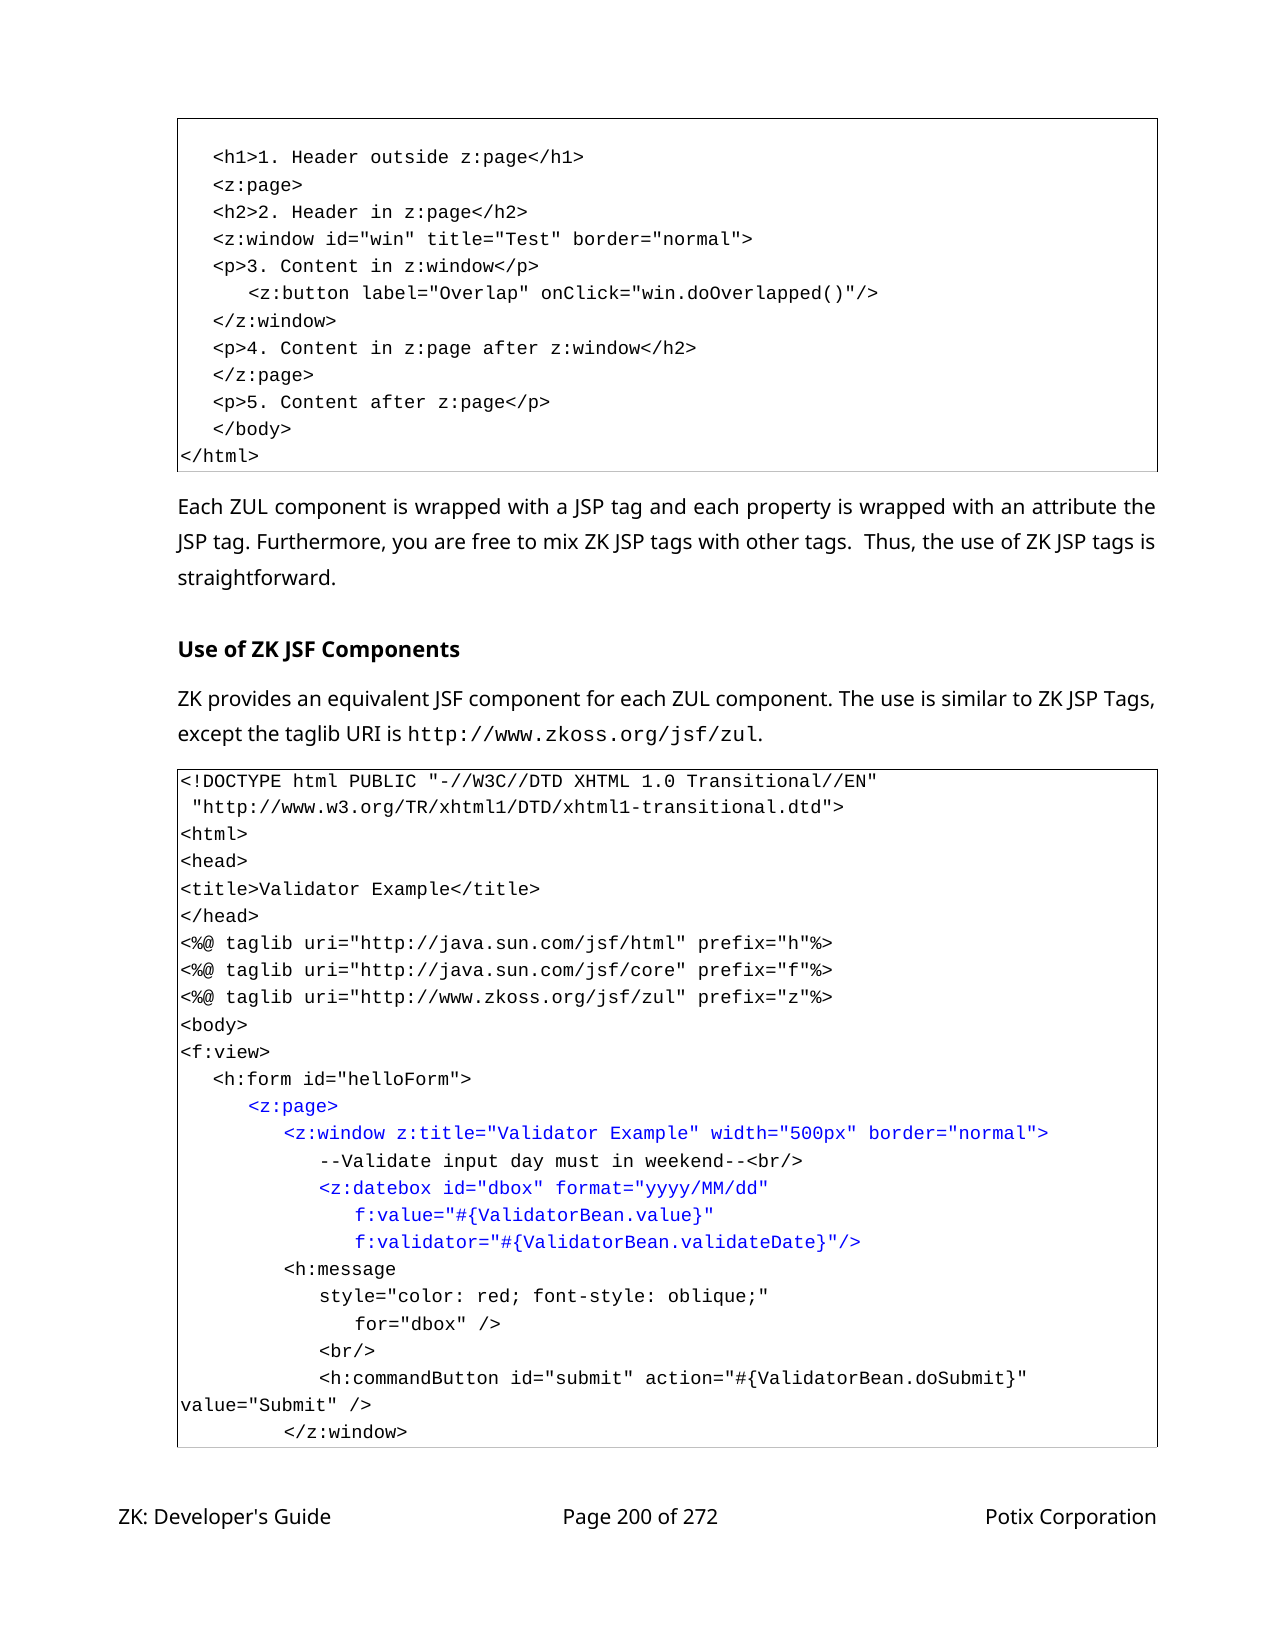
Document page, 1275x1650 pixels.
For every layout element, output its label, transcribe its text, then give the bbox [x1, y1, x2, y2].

text for="dbox" /> [178, 1312, 1157, 1336]
text <h:message [178, 1257, 1157, 1281]
text </z:window> [178, 1420, 1157, 1447]
text <body> [178, 1012, 1157, 1037]
text <p>3. Content in z:window</p> [178, 254, 1157, 278]
text </body> [178, 417, 1157, 441]
text <p>5. Content after z:page</p> [178, 390, 1157, 414]
text <z:window id="win" title="Test" border="normal"> [178, 227, 1157, 251]
text <h:form id="helloForm"> [178, 1067, 1157, 1091]
text Each ZUL component is wrapped with a JSP tag and each property is wrapped with an attribute the JSP tag. Furthermore, you are free to mix ZK JSP tags with other tags. Thus, the use of ZK JSP tags is straightforward. [177, 492, 1157, 591]
text f:value="#{ValidatorBean.value}" [178, 1203, 1157, 1227]
text <%@ taglib uri="http://java.sun.com/jsf/html" prefix="h"%> [178, 931, 1157, 955]
text <head> [178, 849, 1157, 874]
text </z:window> [178, 308, 1157, 333]
text <z:button label="Overlap" onClick="win.doOverlapped()"/> [178, 281, 1157, 306]
text <z:window z:title="Validator Example" width="500px" border="normal"> [178, 1121, 1157, 1146]
text <%@ taglib uri="http://www.zkoss.org/jsf/zul" prefix="z"%> [178, 985, 1157, 1009]
text <f:view> [178, 1040, 1157, 1064]
text </z:page> [178, 363, 1157, 387]
text <z:datebox id="dbox" format="yyyy/MM/dd" [178, 1176, 1157, 1200]
text ZK provides an equivalent JSF component for each ZUL component. The use is similar to ZK JSP Tags, except the taglib URI is http://www.zkoss.org/jsf/zul. [177, 684, 1157, 748]
text <z:page> [178, 172, 1157, 197]
text <z:page> [178, 1094, 1157, 1118]
text <html> [178, 822, 1157, 846]
text <br/> [178, 1339, 1157, 1363]
text <!DOCTYPE html PUBLIC "-//W3C//DTD XHTML 1.0 Transitional//EN" "http://www.w3.org/TR/xhtml1/DTD/xhtml1-transitional.dtd"> [178, 770, 1157, 819]
text <p>4. Content in z:page after z:window</h2> [178, 336, 1157, 360]
text <h:commandButton id="submit" action="#{ValidatorBean.doSubmit}" value="Submit" /> [178, 1366, 1157, 1417]
text </html> [178, 444, 1157, 471]
text <%@ taglib uri="http://java.sun.com/jsf/core" prefix="f"%> [178, 958, 1157, 982]
text </head> [178, 904, 1157, 928]
text --Validate input day must in weekend--<br/> [178, 1148, 1157, 1173]
text <h2>2. Header in z:page</h2> [178, 200, 1157, 224]
text style="color: red; font-style: oblique;" [178, 1284, 1157, 1309]
text <title>Validator Example</title> [178, 877, 1157, 901]
text f:validator="#{ValidatorBean.validateDate}"/> [178, 1230, 1157, 1254]
subtitle Use of ZK JSF Components [177, 633, 1157, 663]
text <h1>1. Header outside z:page</h1> [178, 145, 1157, 169]
